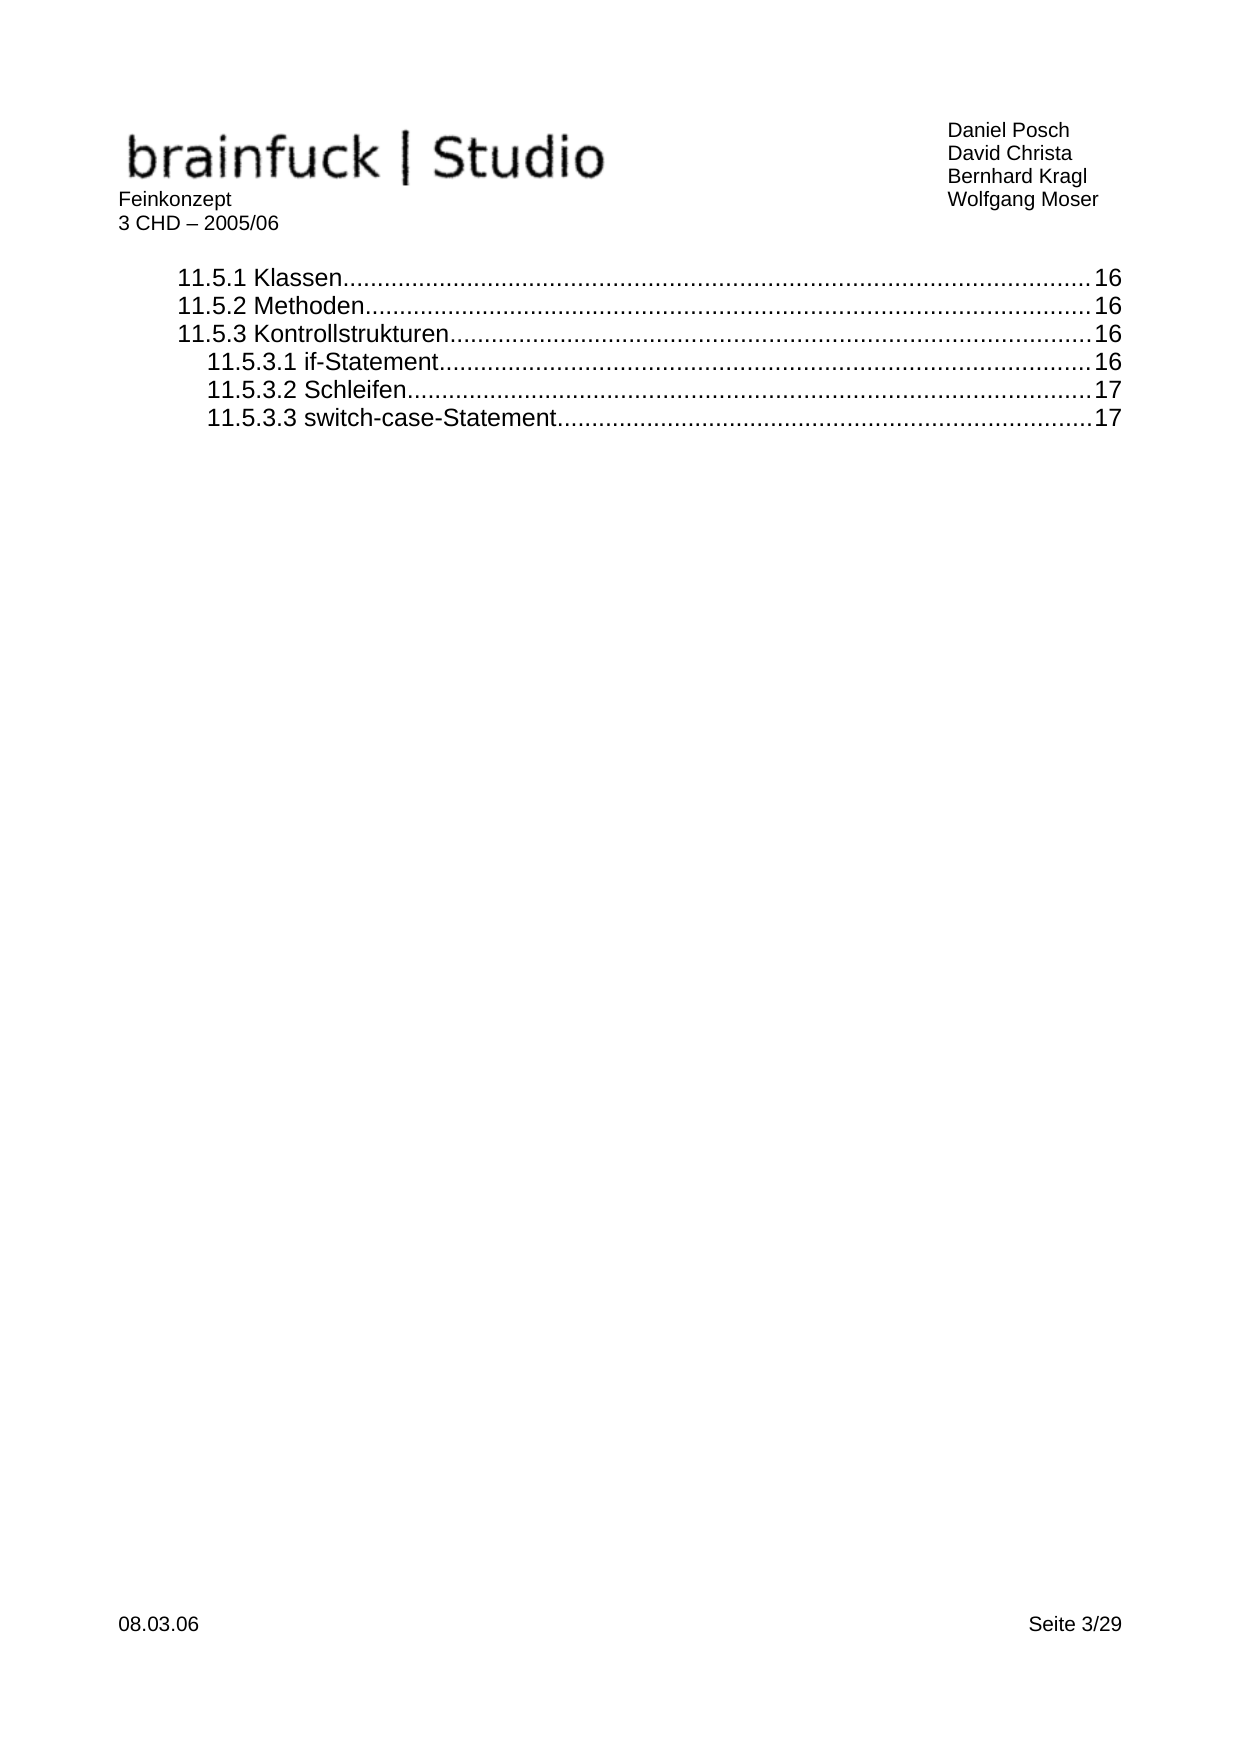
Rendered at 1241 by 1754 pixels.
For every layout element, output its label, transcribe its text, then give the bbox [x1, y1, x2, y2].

text 11.5.3.2 Schleifen 17 [207, 375, 1122, 403]
text 11.5.1 Klassen 16 [177, 264, 1122, 292]
text 11.5.3.3 switch-case-Statement 17 [207, 403, 1122, 431]
picture [118, 118, 609, 187]
text 11.5.3 Kontrollstrukturen 16 [177, 319, 1122, 347]
text 11.5.2 Methoden 16 [177, 292, 1122, 319]
text 11.5.3.1 if-Statement 16 [207, 347, 1122, 375]
